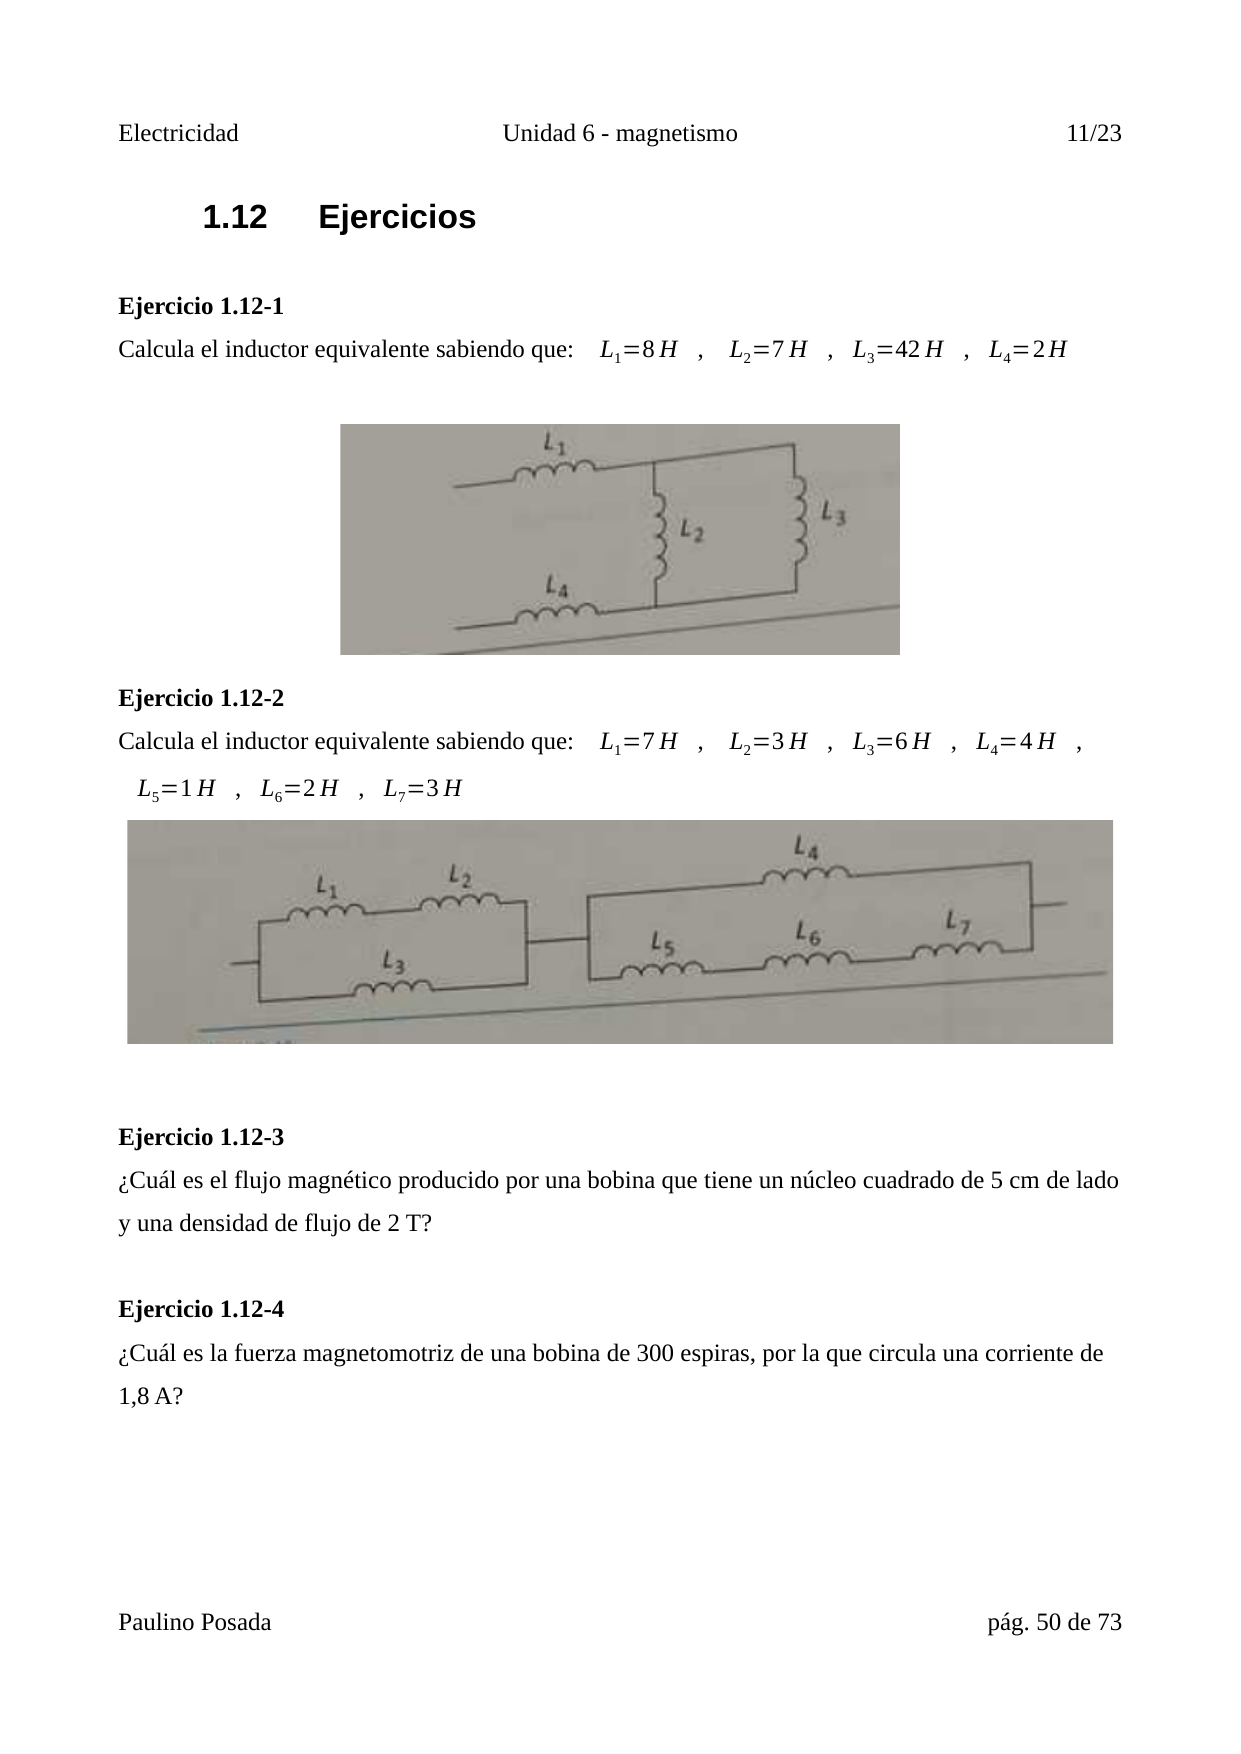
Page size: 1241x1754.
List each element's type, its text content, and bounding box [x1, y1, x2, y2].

picture [127, 820, 1114, 1044]
text ¿Cuál es la fuerza magnetomotriz de una bobina de 300 espiras, por la que circula una corriente de 1,8 A? [118, 1338, 1122, 1409]
text Ejercicio 1.12-2 [118, 683, 1122, 712]
subtitle Ejercicios [193, 197, 1122, 236]
text Ejercicio 1.12-4 [118, 1294, 1122, 1323]
text Calcula el inductor equivalente sabiendo que: , ,,, ,, [118, 726, 1122, 806]
text Calcula el inductor equivalente sabiendo que: , ,, [118, 334, 1122, 367]
text ¿Cuál es el flujo magnético producido por una bobina que tiene un núcleo cuadrado de 5 cm de lado y una densidad de flujo de 2 T? [118, 1165, 1122, 1237]
text Ejercicio 1.12-3 [118, 1122, 1122, 1151]
picture [340, 424, 900, 655]
text Ejercicio 1.12-1 [118, 291, 1122, 320]
